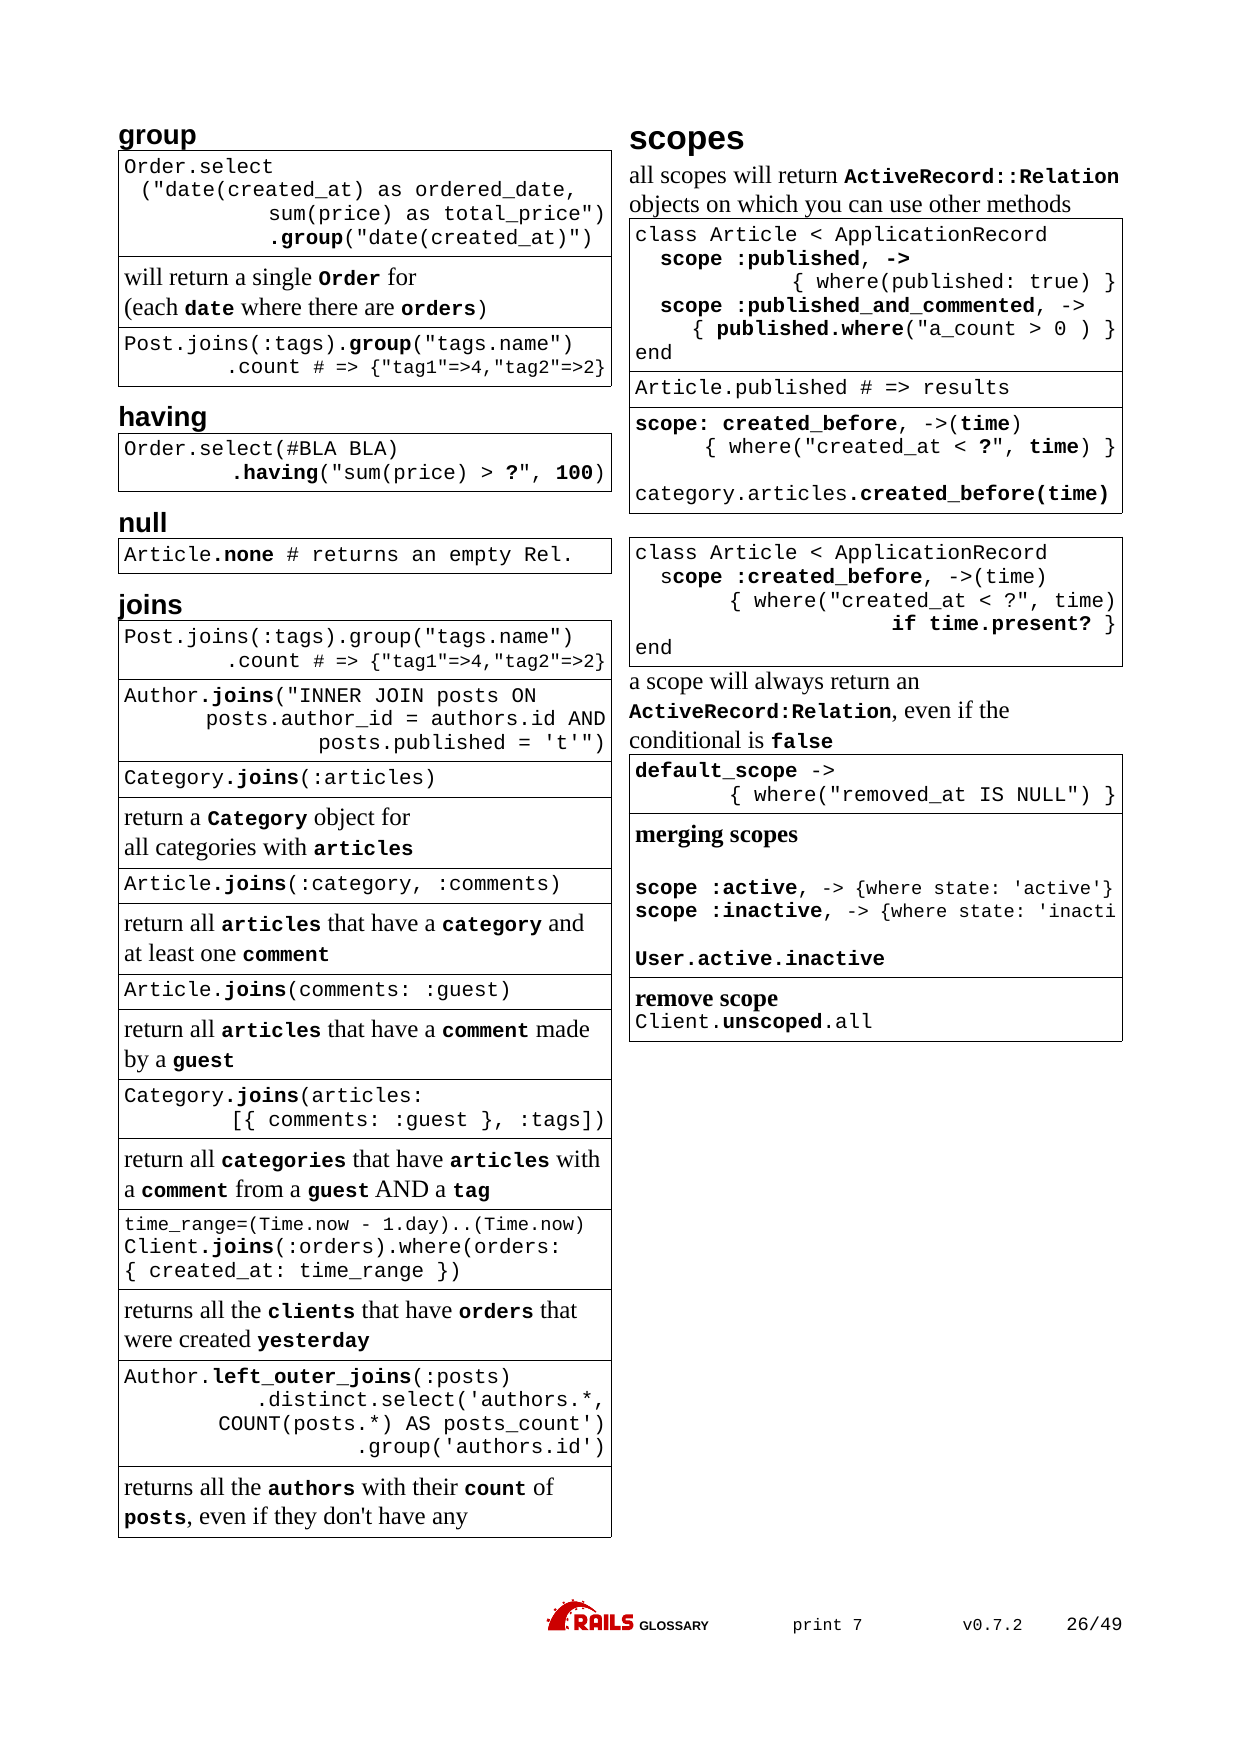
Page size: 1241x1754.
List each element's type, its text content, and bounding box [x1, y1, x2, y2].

table_cell time_range=(Time.now - 1.day)..(Time.now) Client.joins(:orders).where(orders: { created_at: time_range }) [119, 1210, 611, 1289]
table_cell return a Category object for all categories with articles [119, 798, 611, 867]
table_cell return all articles that have a comment made by a guest [119, 1010, 611, 1079]
table_cell Category.joins(:articles) [119, 762, 611, 797]
table_cell scope: created_before, ->(time) { where("created_at < ?", time) } category.articles.created_before(time) [630, 408, 1122, 513]
table_cell Article.published # => results [630, 372, 1122, 407]
table_header Article.none # returns an empty Rel. [119, 539, 611, 573]
subtitle scopes [629, 118, 1122, 157]
table_header default_scope -> { where("removed_at IS NULL") } [630, 755, 1122, 813]
table_cell returns all the clients that have orders that were created yesterday [119, 1290, 611, 1360]
table_cell Post.joins(:tags).group("tags.name") .count # => {"tag1"=>4,"tag2"=>2} [119, 328, 611, 386]
subtitle having [118, 401, 611, 432]
table_cell Author.joins("INNER JOIN posts ON posts.author_id = authors.id AND posts.published = 't'") [119, 680, 611, 761]
subtitle null [118, 506, 611, 538]
table_header class Article < ApplicationRecord scope :published, -> { where(published: true) } scope :published_and_commented, -> { published.where("a_count > 0 ) } end [630, 219, 1122, 371]
table_header Post.joins(:tags).group("tags.name") .count # => {"tag1"=>4,"tag2"=>2} [119, 621, 611, 679]
subtitle joins [118, 588, 611, 620]
table_header merging scopes scope :active, -> {where state: 'active'} scope :inactive, -> {where state: 'inacti User.active.inactive [630, 814, 1122, 977]
table_cell Author.left_outer_joins(:posts) .distinct.select('authors.*, COUNT(posts.*) AS posts_count') .group('authors.id') [119, 1361, 611, 1466]
text all scopes will return ActiveRecord::Relation objects on which you can use other methods [629, 160, 1122, 218]
table_header class Article < ApplicationRecord scope :created_before, ->(time) { where("created_at < ?", time) if time.present? } end [630, 538, 1122, 666]
table_cell return all categories that have articles with a comment from a guest AND a tag [119, 1139, 611, 1209]
table_cell Category.joins(articles: [{ comments: :guest }, :tags]) [119, 1080, 611, 1138]
table_cell return all articles that have a category and at least one comment [119, 904, 611, 973]
table_cell returns all the authors with their count of posts, even if they don't have any [119, 1467, 611, 1537]
text a scope will always return an ActiveRecord:Relation, even if the conditional is false [629, 667, 1122, 754]
table_header Article.joins(:category, :comments) [119, 869, 611, 903]
table_cell will return a single Order for (each date where there are orders) [119, 257, 611, 327]
table_cell Article.joins(comments: :guest) [119, 975, 611, 1009]
table_cell remove scope Client.unscoped.all [630, 978, 1122, 1041]
table_header Order.select ("date(created_at) as ordered_date, sum(price) as total_price") .group("date(created_at)") [119, 151, 611, 256]
table_header Order.select(#BLA BLA) .having("sum(price) > ?", 100) [119, 434, 611, 491]
subtitle group [118, 118, 611, 150]
